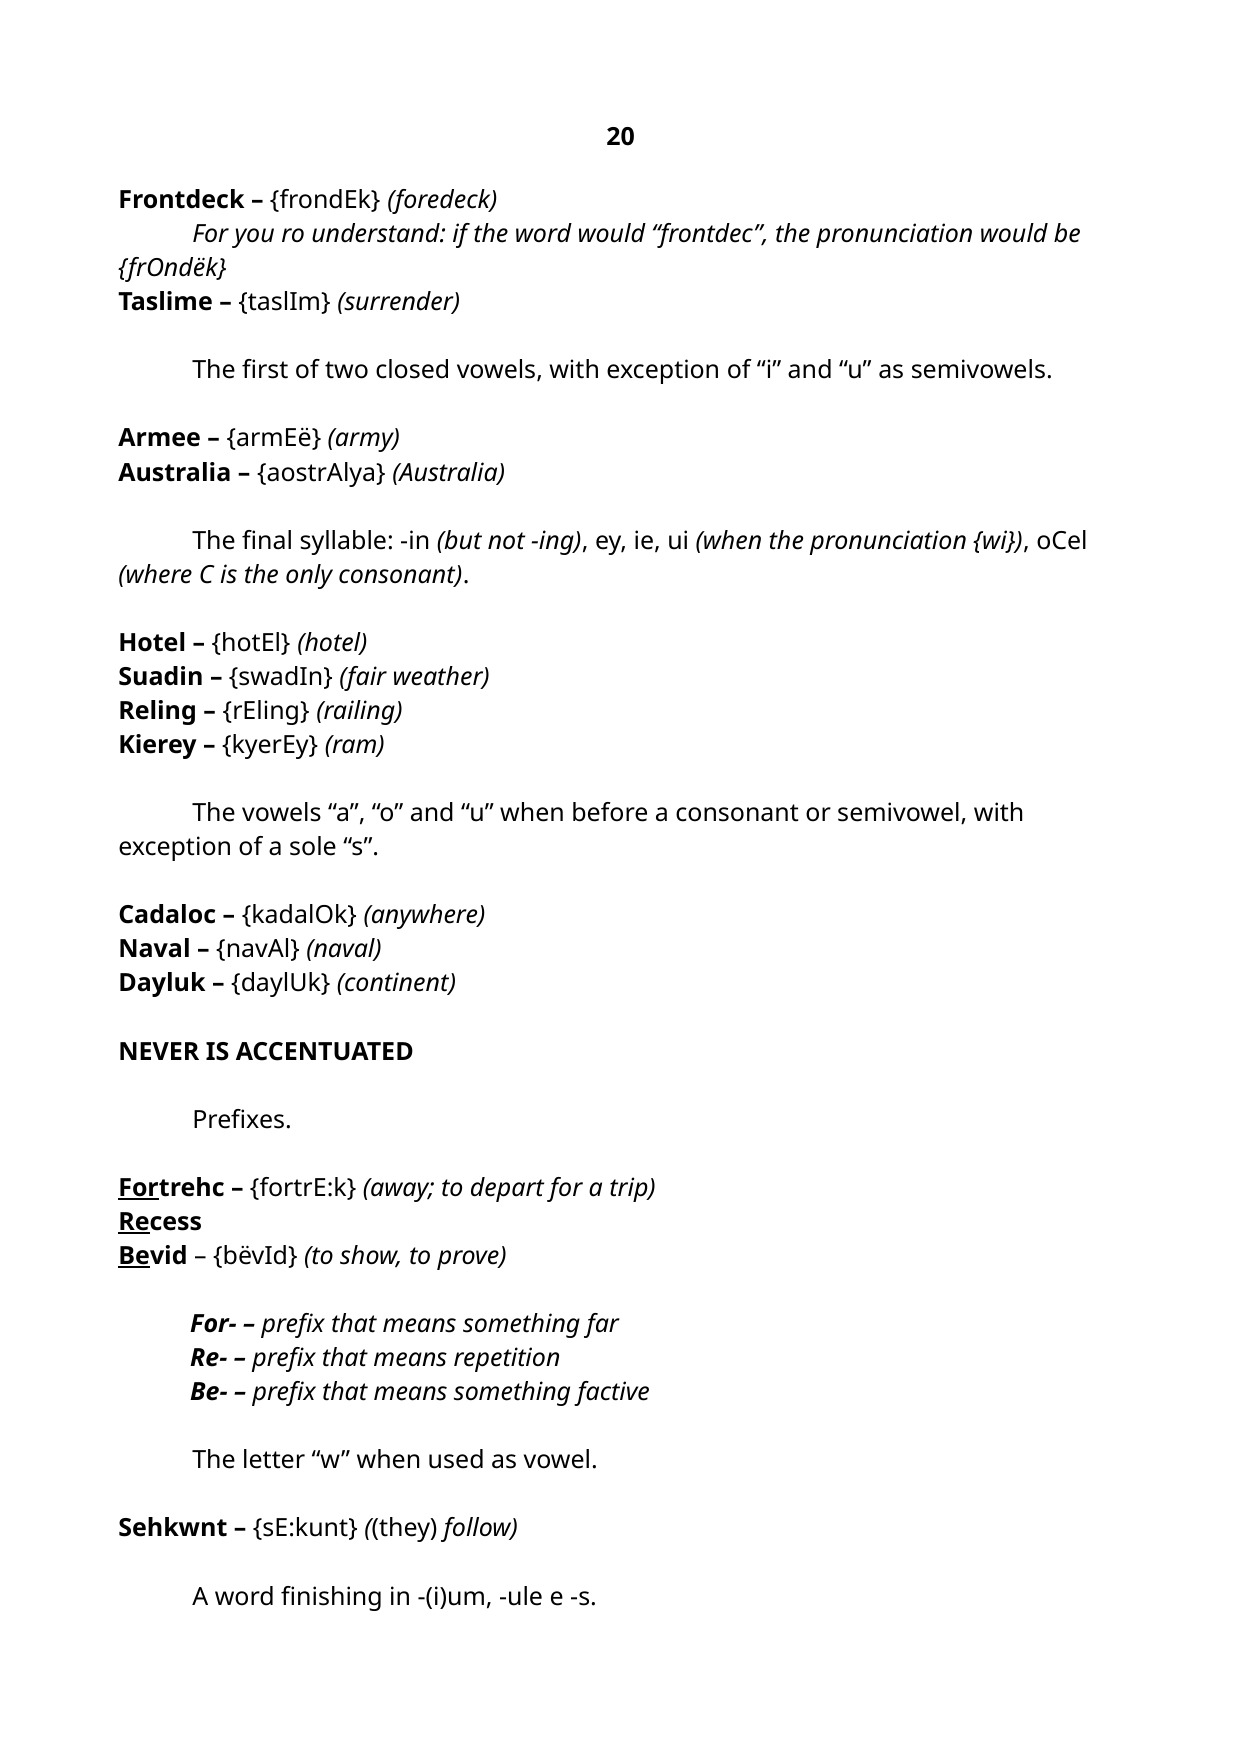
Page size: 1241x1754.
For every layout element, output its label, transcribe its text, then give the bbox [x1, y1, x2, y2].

text Prefixes. [118, 1101, 1123, 1135]
text Bevid – {bëvId} (to show, to prove) [118, 1238, 1123, 1272]
text Armee – {armEë} (army) [118, 420, 1123, 454]
text For you ro understand: if the word would “frontdec”, the pronunciation would be {frOndëk} [118, 216, 1123, 284]
subtitle NEVER IS ACCENTUATED [118, 1033, 1123, 1067]
text The letter “w” when used as vowel. [118, 1442, 1123, 1476]
text Be- – prefix that means something factive [190, 1374, 1123, 1408]
text Hotel – {hotEl} (hotel) [118, 624, 1123, 658]
text The first of two closed vowels, with exception of “i” and “u” as semivowels. [118, 352, 1123, 386]
text Cadaloc – {kadalOk} (anywhere) [118, 897, 1123, 931]
text Frontdeck – {frondEk} (foredeck) [118, 182, 1123, 216]
text Re- – prefix that means repetition [190, 1340, 1123, 1374]
text Reling – {rEling} (railing) [118, 693, 1123, 727]
text Recess [118, 1203, 1123, 1238]
text Suadin – {swadIn} (fair weather) [118, 658, 1123, 693]
text Kierey – {kyerEy} (ram) [118, 727, 1123, 761]
text Australia – {aostrAlya} (Australia) [118, 454, 1123, 488]
text A word finishing in -(i)um, -ule e -s. [118, 1578, 1123, 1612]
text For- – prefix that means something far [190, 1306, 1123, 1340]
text Sehkwnt – {sE:kunt} ((they) follow) [118, 1510, 1123, 1544]
text Fortrehc – {fortrE:k} (away; to depart for a trip) [118, 1169, 1123, 1203]
text The final syllable: -in (but not -ing), ey, ie, ui (when the pronunciation {wi}), oCel (where C is the only consonant). [118, 522, 1123, 590]
text Taslime – {taslIm} (surrender) [118, 284, 1123, 318]
text The vowels “a”, “o” and “u” when before a consonant or semivowel, with exception of a sole “s”. [118, 795, 1123, 863]
text Dayluk – {daylUk} (continent) [118, 965, 1123, 999]
text Naval – {navAl} (naval) [118, 931, 1123, 965]
